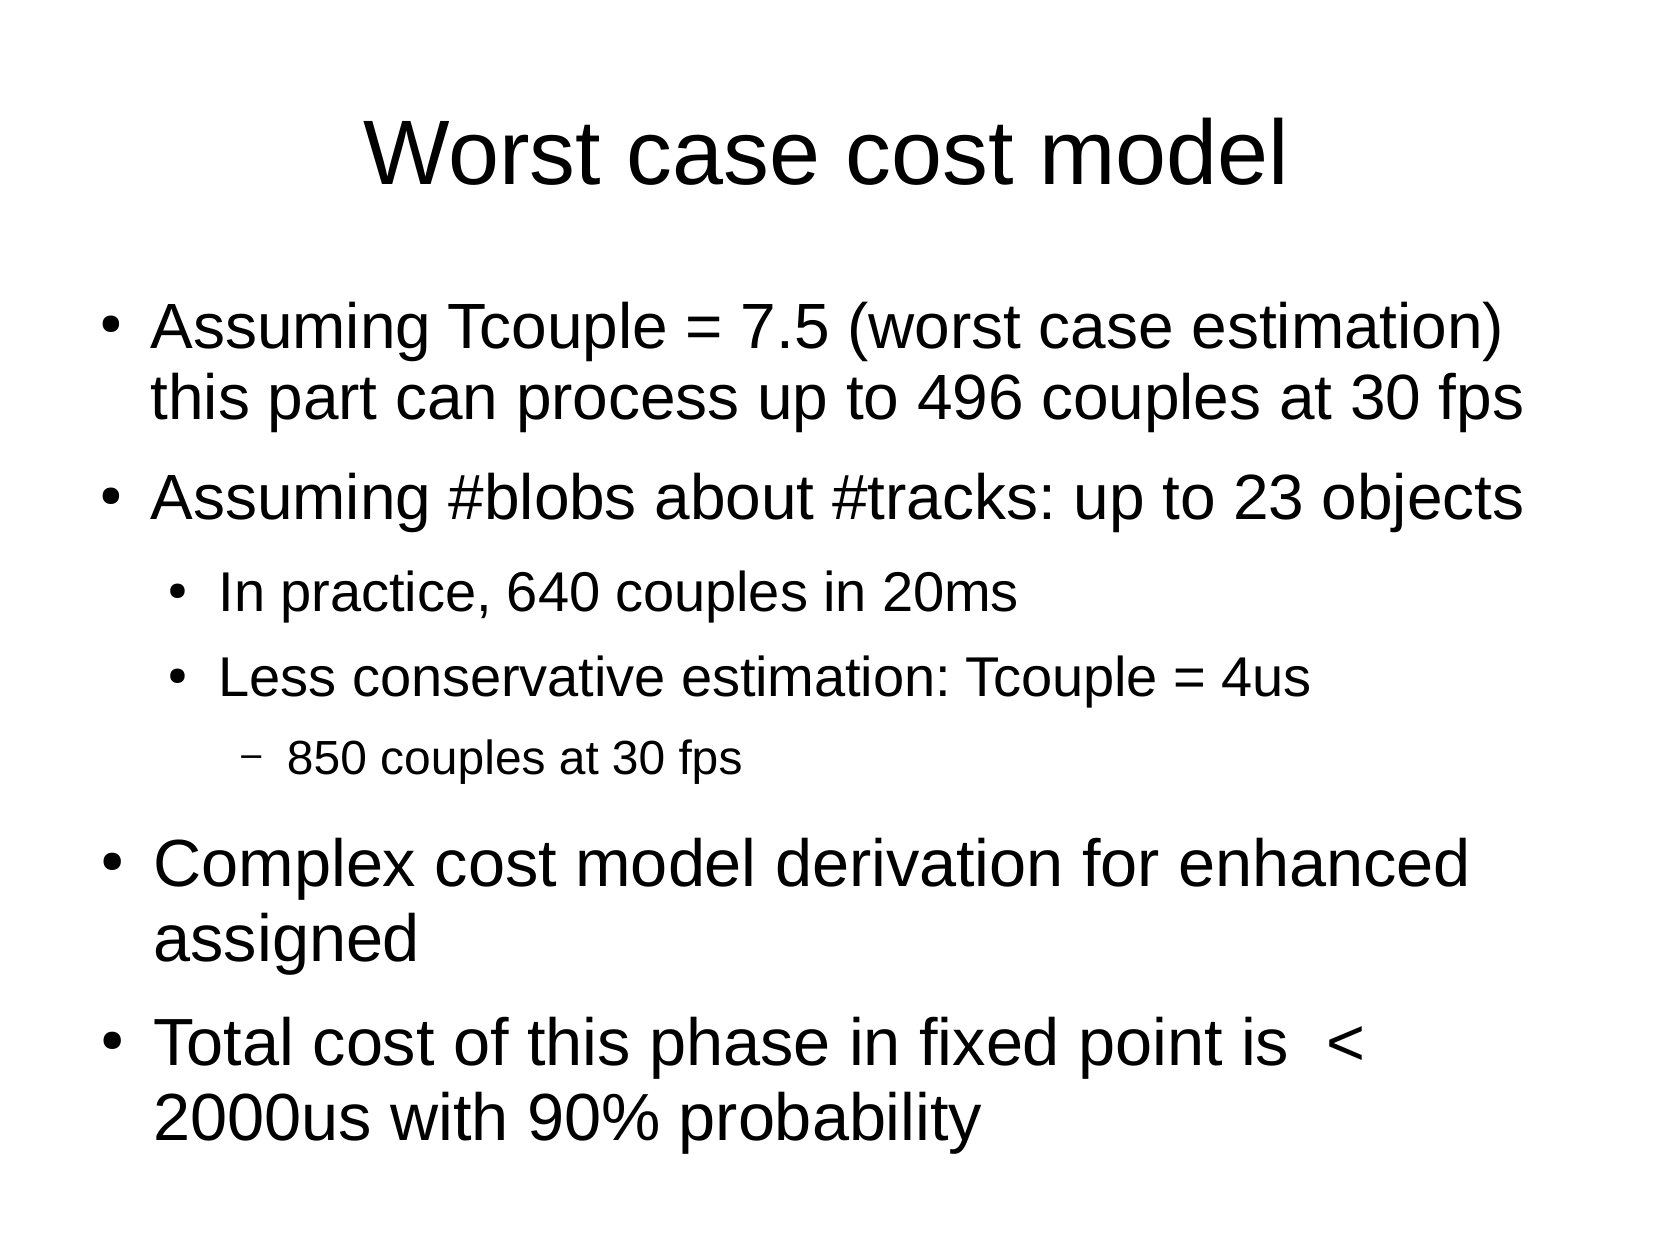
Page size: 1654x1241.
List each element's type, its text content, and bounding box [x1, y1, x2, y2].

list Complex cost model derivation for enhanced assigned Total cost of this phase in fixed point is < 2000us with 90% probability [82, 826, 1571, 1170]
title Worst case cost model [82, 49, 1571, 257]
list Assuming Tcouple = 7.5 (worst case estimation) this part can process up to 496 couples at 30 fps Assuming #blobs about #tracks: up to 23 objects In practice, 640 couples in 20ms Less conservative estimation: Tcouple = 4us 850 couples at 30 fps [82, 290, 1571, 826]
